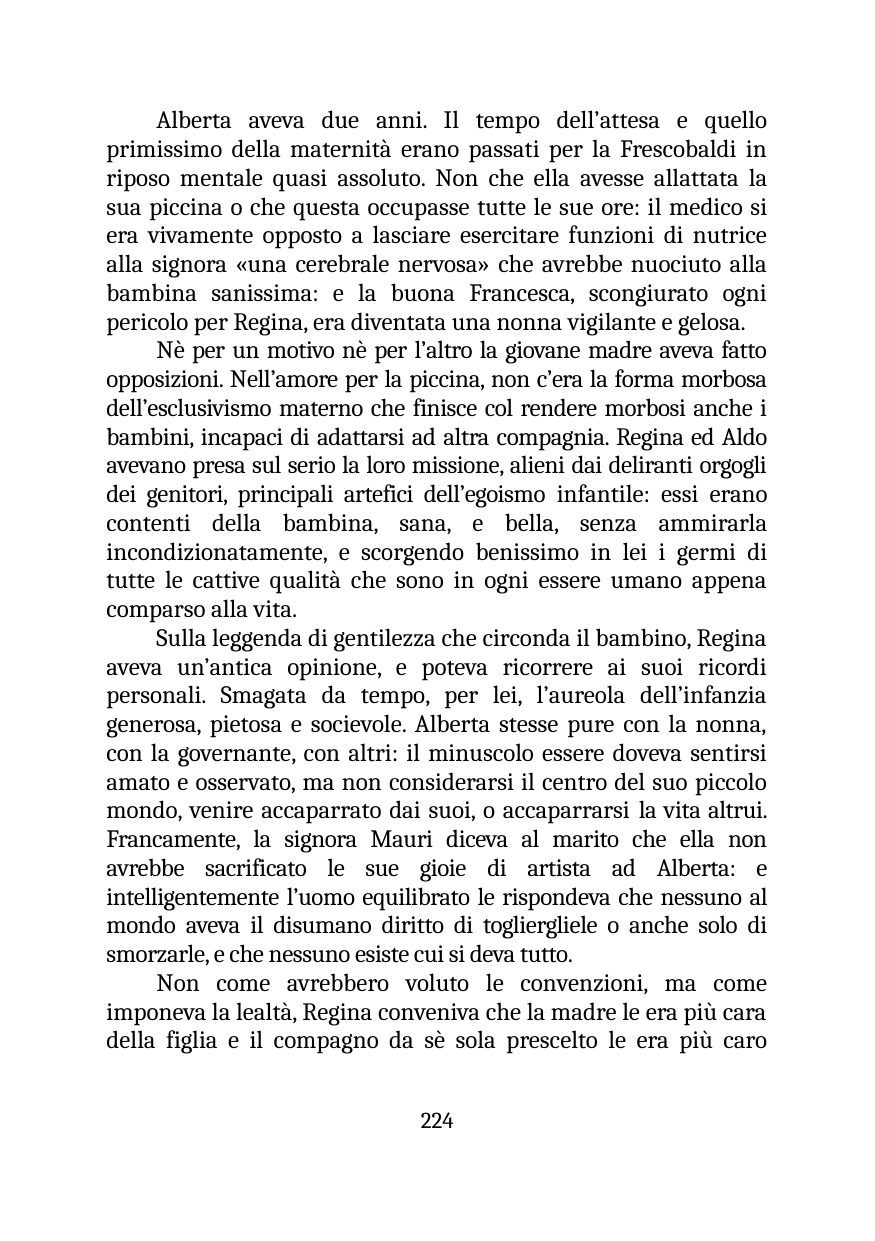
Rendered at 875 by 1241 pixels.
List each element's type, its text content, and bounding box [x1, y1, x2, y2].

text Nè per un motivo nè per l’altro la giovane madre aveva fatto opposizioni. Nell’amore per la piccina, non c’era la forma morbosa dell’esclusivismo materno che finisce col rendere morbosi anche i bambini, incapaci di adattarsi ad altra compagnia. Regina ed Aldo avevano presa sul serio la loro missione, alieni dai deliranti orgogli dei genitori, principali artefici dell’egoismo infantile: essi erano contenti della bambina, sana, e bella, senza ammirarla incondizionatamente, e scorgendo benissimo in lei i germi di tutte le cattive qualità che sono in ogni essere umano appena comparso alla vita. [106, 336, 768, 624]
text Non come avrebbero voluto le convenzioni, ma come imponeva la lealtà, Regina conveniva che la madre le era più cara della figlia e il compagno da sè sola prescelto le era più caro [106, 969, 768, 1055]
text Alberta aveva due anni. Il tempo dell’attesa e quello primissimo della maternità erano passati per la Frescobaldi in riposo mentale quasi assoluto. Non che ella avesse allattata la sua piccina o che questa occupasse tutte le sue ore: il medico si era vivamente opposto a lasciare esercitare funzioni di nutrice alla signora «una cerebrale nervosa» che avrebbe nuociuto alla bambina sanissima: e la buona Francesca, scongiurato ogni pericolo per Regina, era diventata una nonna vigilante e gelosa. [106, 106, 768, 336]
text Sulla leggenda di gentilezza che circonda il bambino, Regina aveva un’antica opinione, e poteva ricorrere ai suoi ricordi personali. Smagata da tempo, per lei, l’aureola dell’infanzia generosa, pietosa e socievole. Alberta stesse pure con la nonna, con la governante, con altri: il minuscolo essere doveva sentirsi amato e osservato, ma non considerarsi il centro del suo piccolo mondo, venire accaparrato dai suoi, o accaparrarsi la vita altrui. Francamente, la signora Mauri diceva al marito che ella non avrebbe sacrificato le sue gioie di artista ad Alberta: e intelligentemente l’uomo equilibrato le rispondeva che nessuno al mondo aveva il disumano diritto di togliergliele o anche solo di smorzarle, e che nessuno esiste cui si deva tutto. [106, 624, 768, 969]
